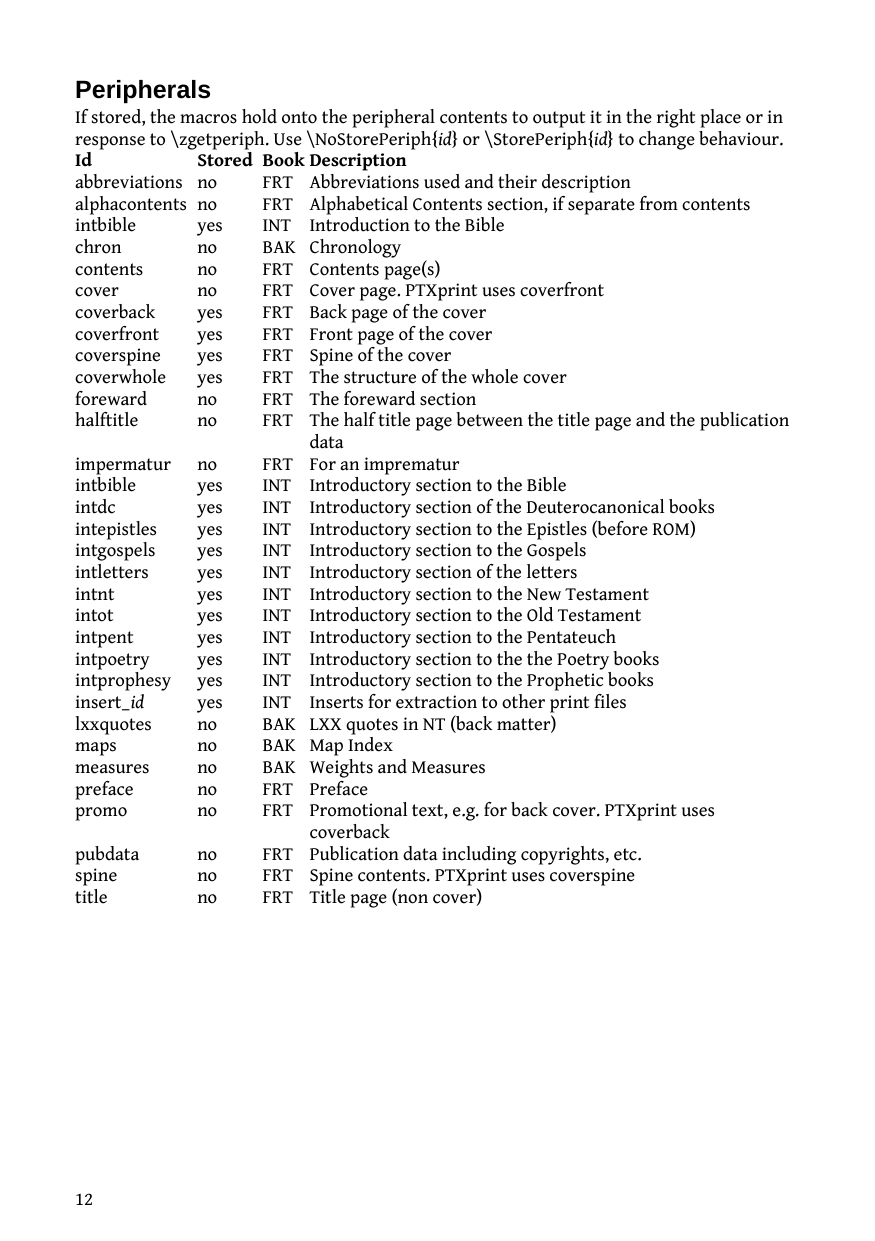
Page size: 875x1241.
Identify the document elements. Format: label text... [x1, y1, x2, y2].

table_cell FRT [263, 779, 309, 800]
table_cell FRT [263, 410, 309, 454]
table_cell Alphabetical Contents section, if separate from contents [309, 194, 799, 215]
table_cell yes [197, 324, 262, 345]
table_cell Weights and Measures [309, 757, 799, 779]
table_cell INT [263, 584, 309, 605]
table_cell intpoetry [75, 649, 197, 670]
table_cell FRT [263, 454, 309, 475]
table_cell yes [197, 302, 262, 324]
table_cell no [197, 844, 262, 865]
table_cell intletters [75, 562, 197, 584]
table_cell insert_id [75, 692, 197, 714]
table_cell Abbreviations used and their description [309, 172, 799, 194]
table_cell BAK [263, 757, 309, 779]
table_cell yes [197, 345, 262, 367]
table_cell Front page of the cover [309, 324, 799, 345]
table_cell intgospels [75, 540, 197, 562]
table_cell Preface [309, 779, 799, 800]
table_cell FRT [263, 280, 309, 302]
table_cell BAK [263, 237, 309, 259]
table_cell Introductory section to the Old Testament [309, 605, 799, 627]
table_cell yes [197, 649, 262, 670]
table_cell Introductory section to the Gospels [309, 540, 799, 562]
table_cell Publication data including copyrights, etc. [309, 844, 799, 865]
table_cell yes [197, 670, 262, 692]
table_cell no [197, 280, 262, 302]
table_cell INT [263, 670, 309, 692]
table_cell INT [263, 627, 309, 649]
table_cell no [197, 887, 262, 909]
table_cell no [197, 259, 262, 280]
table_cell BAK [263, 714, 309, 735]
table_cell intepistles [75, 519, 197, 540]
table_cell INT [263, 215, 309, 237]
table_cell maps [75, 735, 197, 757]
table_cell coverback [75, 302, 197, 324]
table_cell impermatur [75, 454, 197, 475]
table_cell FRT [263, 844, 309, 865]
table_cell INT [263, 540, 309, 562]
table_cell Introductory section of the Deuterocanonical books [309, 497, 799, 519]
table_header Description [309, 150, 799, 172]
table_cell yes [197, 367, 262, 389]
table_cell The foreward section [309, 389, 799, 410]
table_cell no [197, 735, 262, 757]
table_cell FRT [263, 172, 309, 194]
table_cell Title page (non cover) [309, 887, 799, 909]
table_cell Introductory section to the Bible [309, 475, 799, 497]
table_cell yes [197, 519, 262, 540]
table_cell FRT [263, 367, 309, 389]
table_cell yes [197, 475, 262, 497]
table_cell FRT [263, 194, 309, 215]
table_cell Cover page. PTXprint uses coverfront [309, 280, 799, 302]
table_cell intot [75, 605, 197, 627]
table_cell FRT [263, 259, 309, 280]
table_cell FRT [263, 887, 309, 909]
table_cell pubdata [75, 844, 197, 865]
table_cell The half title page between the title page and the publication data [309, 410, 799, 454]
table_cell preface [75, 779, 197, 800]
table_cell For an imprematur [309, 454, 799, 475]
table_cell yes [197, 540, 262, 562]
table_cell Spine of the cover [309, 345, 799, 367]
table_cell intbible [75, 215, 197, 237]
table_cell yes [197, 692, 262, 714]
table_cell Introductory section to the Prophetic books [309, 670, 799, 692]
table_cell FRT [263, 800, 309, 844]
table_cell abbreviations [75, 172, 197, 194]
table_cell Introductory section to the Epistles (before ROM) [309, 519, 799, 540]
table_cell no [197, 389, 262, 410]
table_cell INT [263, 562, 309, 584]
table_cell intdc [75, 497, 197, 519]
table_cell LXX quotes in NT (back matter) [309, 714, 799, 735]
table_cell intprophesy [75, 670, 197, 692]
table_cell INT [263, 649, 309, 670]
table_cell yes [197, 627, 262, 649]
table_cell lxxquotes [75, 714, 197, 735]
table_cell cover [75, 280, 197, 302]
table_header Id [75, 150, 197, 172]
table_cell foreward [75, 389, 197, 410]
table_cell Map Index [309, 735, 799, 757]
table_cell Introductory section to the Pentateuch [309, 627, 799, 649]
table_header Book [263, 150, 309, 172]
table_cell Inserts for extraction to other print files [309, 692, 799, 714]
table_header Stored [197, 150, 262, 172]
table_cell no [197, 172, 262, 194]
table_cell no [197, 410, 262, 454]
table_cell coverspine [75, 345, 197, 367]
table_cell Promotional text, e.g. for back cover. PTXprint uses coverback [309, 800, 799, 844]
table_cell Introductory section to the the Poetry books [309, 649, 799, 670]
table_cell FRT [263, 865, 309, 887]
table_cell BAK [263, 735, 309, 757]
table_cell FRT [263, 324, 309, 345]
table_cell INT [263, 692, 309, 714]
table_cell alphacontents [75, 194, 197, 215]
table_cell Back page of the cover [309, 302, 799, 324]
table_cell no [197, 194, 262, 215]
text If stored, the macros hold onto the peripheral contents to output it in the right place or in response to \zgetperiph. Use \NoStorePeriph{id} or \StorePeriph{id} to change behaviour. [75, 107, 799, 150]
table_cell no [197, 800, 262, 844]
table_cell halftitle [75, 410, 197, 454]
table_cell no [197, 237, 262, 259]
table_cell coverfront [75, 324, 197, 345]
table_cell no [197, 779, 262, 800]
table_cell yes [197, 562, 262, 584]
table_cell Contents page(s) [309, 259, 799, 280]
table_cell coverwhole [75, 367, 197, 389]
table_cell INT [263, 497, 309, 519]
table_cell contents [75, 259, 197, 280]
table_cell no [197, 757, 262, 779]
table_cell no [197, 714, 262, 735]
table_cell intpent [75, 627, 197, 649]
table_cell Spine contents. PTXprint uses coverspine [309, 865, 799, 887]
table_cell The structure of the whole cover [309, 367, 799, 389]
table_cell no [197, 454, 262, 475]
table_cell Introductory section of the letters [309, 562, 799, 584]
table_cell yes [197, 584, 262, 605]
table_cell chron [75, 237, 197, 259]
table_cell INT [263, 605, 309, 627]
table_cell INT [263, 475, 309, 497]
table_cell Introductory section to the New Testament [309, 584, 799, 605]
table_cell Introduction to the Bible [309, 215, 799, 237]
table_cell FRT [263, 389, 309, 410]
table_cell title [75, 887, 197, 909]
subtitle Peripherals [75, 75, 799, 104]
table_cell measures [75, 757, 197, 779]
table_cell promo [75, 800, 197, 844]
table_cell FRT [263, 345, 309, 367]
table_cell INT [263, 519, 309, 540]
table_cell spine [75, 865, 197, 887]
table_cell yes [197, 497, 262, 519]
table_cell intnt [75, 584, 197, 605]
table_cell yes [197, 605, 262, 627]
table_cell no [197, 865, 262, 887]
table_cell yes [197, 215, 262, 237]
table_cell intbible [75, 475, 197, 497]
table_cell FRT [263, 302, 309, 324]
table_cell Chronology [309, 237, 799, 259]
